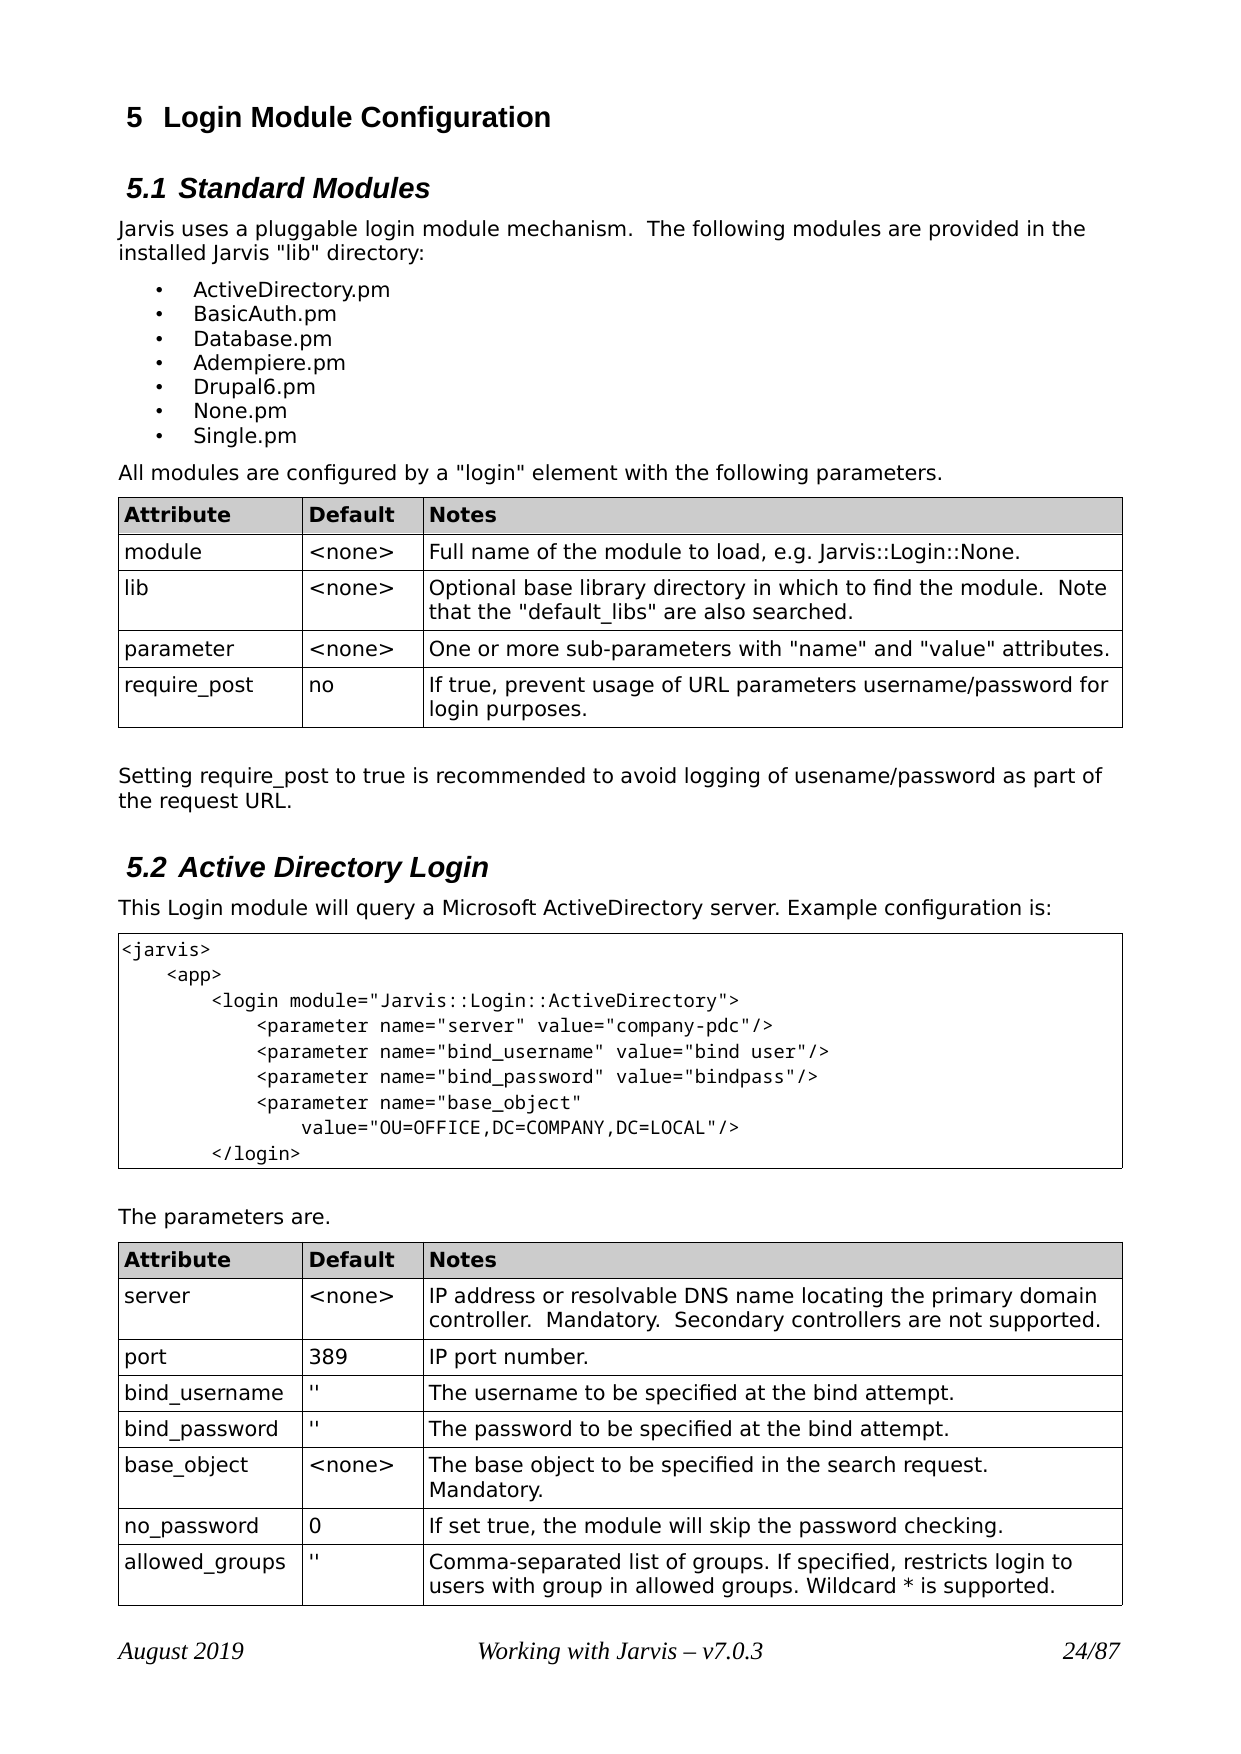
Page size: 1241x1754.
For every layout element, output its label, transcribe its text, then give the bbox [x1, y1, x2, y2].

table_cell '' [303, 1545, 423, 1604]
table_cell The password to be specified at the bind attempt. [424, 1412, 1122, 1447]
text value="OU=OFFICE,DC=COMPANY,DC=LOCAL"/> [119, 1112, 1122, 1137]
table_cell <none> [303, 1279, 423, 1338]
table_cell Optional base library directory in which to find the module. Note that the "default_libs" are also searched. [424, 571, 1122, 630]
table_cell module [119, 535, 302, 570]
table_cell port [119, 1340, 302, 1375]
table_cell bind_password [119, 1412, 302, 1447]
text <parameter name="server" value="company-pdc"/> [119, 1010, 1122, 1035]
text <login module="Jarvis::Login::ActiveDirectory"> [119, 984, 1122, 1010]
list BasicAuth.pm [156, 302, 1122, 327]
table_cell allowed_groups [119, 1545, 302, 1604]
table_cell no_password [119, 1509, 302, 1544]
table_cell <none> [303, 571, 423, 630]
table_cell IP address or resolvable DNS name locating the primary domain controller. Mandatory. Secondary controllers are not supported. [424, 1279, 1122, 1338]
table_cell If true, prevent usage of URL parameters username/password for login purposes. [424, 668, 1122, 727]
table_cell <none> [303, 535, 423, 570]
table_cell <none> [303, 1448, 423, 1508]
text This Login module will query a Microsoft ActiveDirectory server. Example configuration is: [118, 896, 1122, 921]
table_cell parameter [119, 631, 302, 667]
list Single.pm [156, 424, 1122, 448]
list ActiveDirectory.pm [156, 278, 1122, 302]
table_cell IP port number. [424, 1340, 1122, 1375]
text </login> [119, 1137, 1122, 1168]
text All modules are configured by a "login" element with the following parameters. [118, 461, 1122, 485]
table_cell '' [303, 1412, 423, 1447]
text <parameter name="bind_password" value="bindpass"/> [119, 1061, 1122, 1086]
table_cell '' [303, 1376, 423, 1411]
text Jarvis uses a pluggable login module mechanism. The following modules are provided in the installed Jarvis "lib" directory: [118, 217, 1122, 266]
table_cell lib [119, 571, 302, 630]
text <app> [119, 959, 1122, 984]
text <jarvis> [119, 934, 1122, 959]
table_cell no [303, 668, 423, 727]
list Adempiere.pm [156, 351, 1122, 375]
subtitle Login Module Configuration [118, 100, 1122, 133]
text Setting require_post to true is recommended to avoid logging of usename/password as part of the request URL. [118, 764, 1122, 813]
list Drupal6.pm [156, 375, 1122, 399]
table_cell bind_username [119, 1376, 302, 1411]
list None.pm [156, 399, 1122, 424]
table_header Attribute [119, 1243, 302, 1278]
table_cell The username to be specified at the bind attempt. [424, 1376, 1122, 1411]
table_header Notes [424, 1243, 1122, 1278]
subtitle Standard Modules [118, 171, 1122, 204]
text <parameter name="bind_username" value="bind user"/> [119, 1035, 1122, 1061]
table_header Default [303, 498, 423, 533]
table_header Notes [424, 498, 1122, 533]
table_cell server [119, 1279, 302, 1338]
text <parameter name="base_object" [119, 1086, 1122, 1112]
table_cell The base object to be specified in the search request. Mandatory. [424, 1448, 1122, 1508]
table_cell require_post [119, 668, 302, 727]
table_cell 0 [303, 1509, 423, 1544]
table_header Default [303, 1243, 423, 1278]
table_cell If set true, the module will skip the password checking. [424, 1509, 1122, 1544]
table_cell One or more sub-parameters with "name" and "value" attributes. [424, 631, 1122, 667]
text The parameters are. [118, 1205, 1122, 1229]
list Database.pm [156, 327, 1122, 351]
table_cell Full name of the module to load, e.g. Jarvis::Login::None. [424, 535, 1122, 570]
subtitle Active Directory Login [118, 850, 1122, 884]
table_header Attribute [119, 498, 302, 533]
table_cell base_object [119, 1448, 302, 1508]
table_cell 389 [303, 1340, 423, 1375]
table_cell <none> [303, 631, 423, 667]
table_cell Comma-separated list of groups. If specified, restricts login to users with group in allowed groups. Wildcard * is supported. [424, 1545, 1122, 1604]
